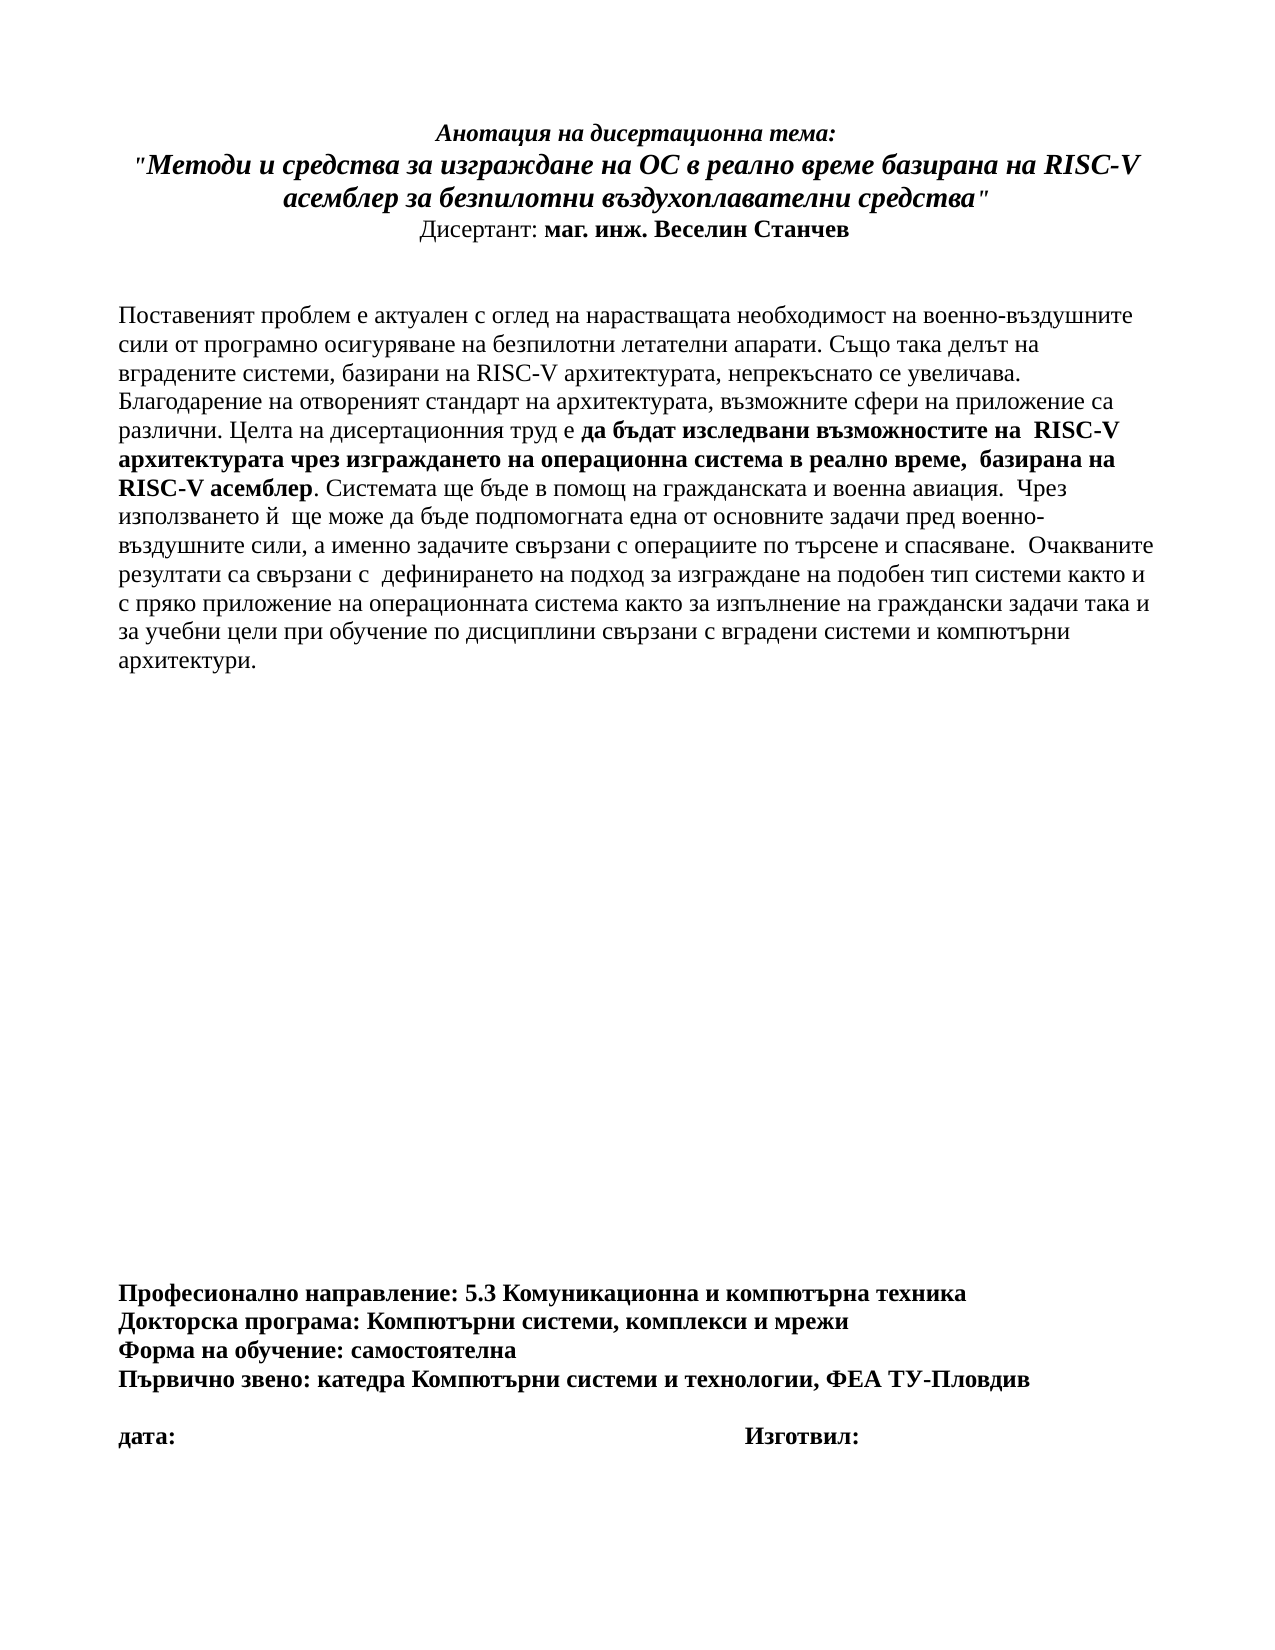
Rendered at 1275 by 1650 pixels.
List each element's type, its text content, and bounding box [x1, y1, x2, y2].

text Анотация на дисертационна тема: [118, 118, 1157, 147]
text дата: Изготвил: [118, 1421, 1157, 1450]
text Докторска програма: Компютърни системи, комплекси и мрежи [118, 1306, 1157, 1335]
text Дисертант: маг. инж. Веселин Станчев [118, 214, 1157, 243]
text Поставеният проблем е актуален с оглед на нарастващата необходимост на военно-въздушните сили от програмно осигуряване на безпилотни летателни апарати. Също така делът на вградените системи, базирани на RISC-V архитектурата, непрекъснато се увеличава. Благодарение на отвореният стандарт на архитектурата, възможните сфери на приложение са различни. Целта на дисертационния труд е да бъдат изследвани възможностите на RISC-V архитектурата чрез изграждането на операционна система в реално време, базирана на RISC-V асемблер. Системата ще бъде в помощ на гражданската и военна авиация. Чрез използването й ще може да бъде подпомогната една от основните задачи пред военно-въздушните сили, а именно задачите свързани с операциите по търсене и спасяване. Очакваните резултати са свързани с дефинирането на подход за изграждане на подобен тип системи както и с пряко приложение на операционната система както за изпълнение на граждански задачи така и за учебни цели при обучение по дисциплини свързани с вградени системи и компютърни архитектури. [118, 300, 1157, 674]
text Форма на обучение: самостоятелна [118, 1335, 1157, 1364]
text Първично звено: катедра Компютърни системи и технологии, ФЕА ТУ-Пловдив [118, 1364, 1157, 1393]
text Професионално направление: 5.3 Комуникационна и компютърна техника [118, 1278, 1157, 1306]
text "Методи и средства за изграждане на ОС в реално време базирана на RISC-V асемблер за безпилотни въздухоплавателни средства" [118, 147, 1157, 214]
